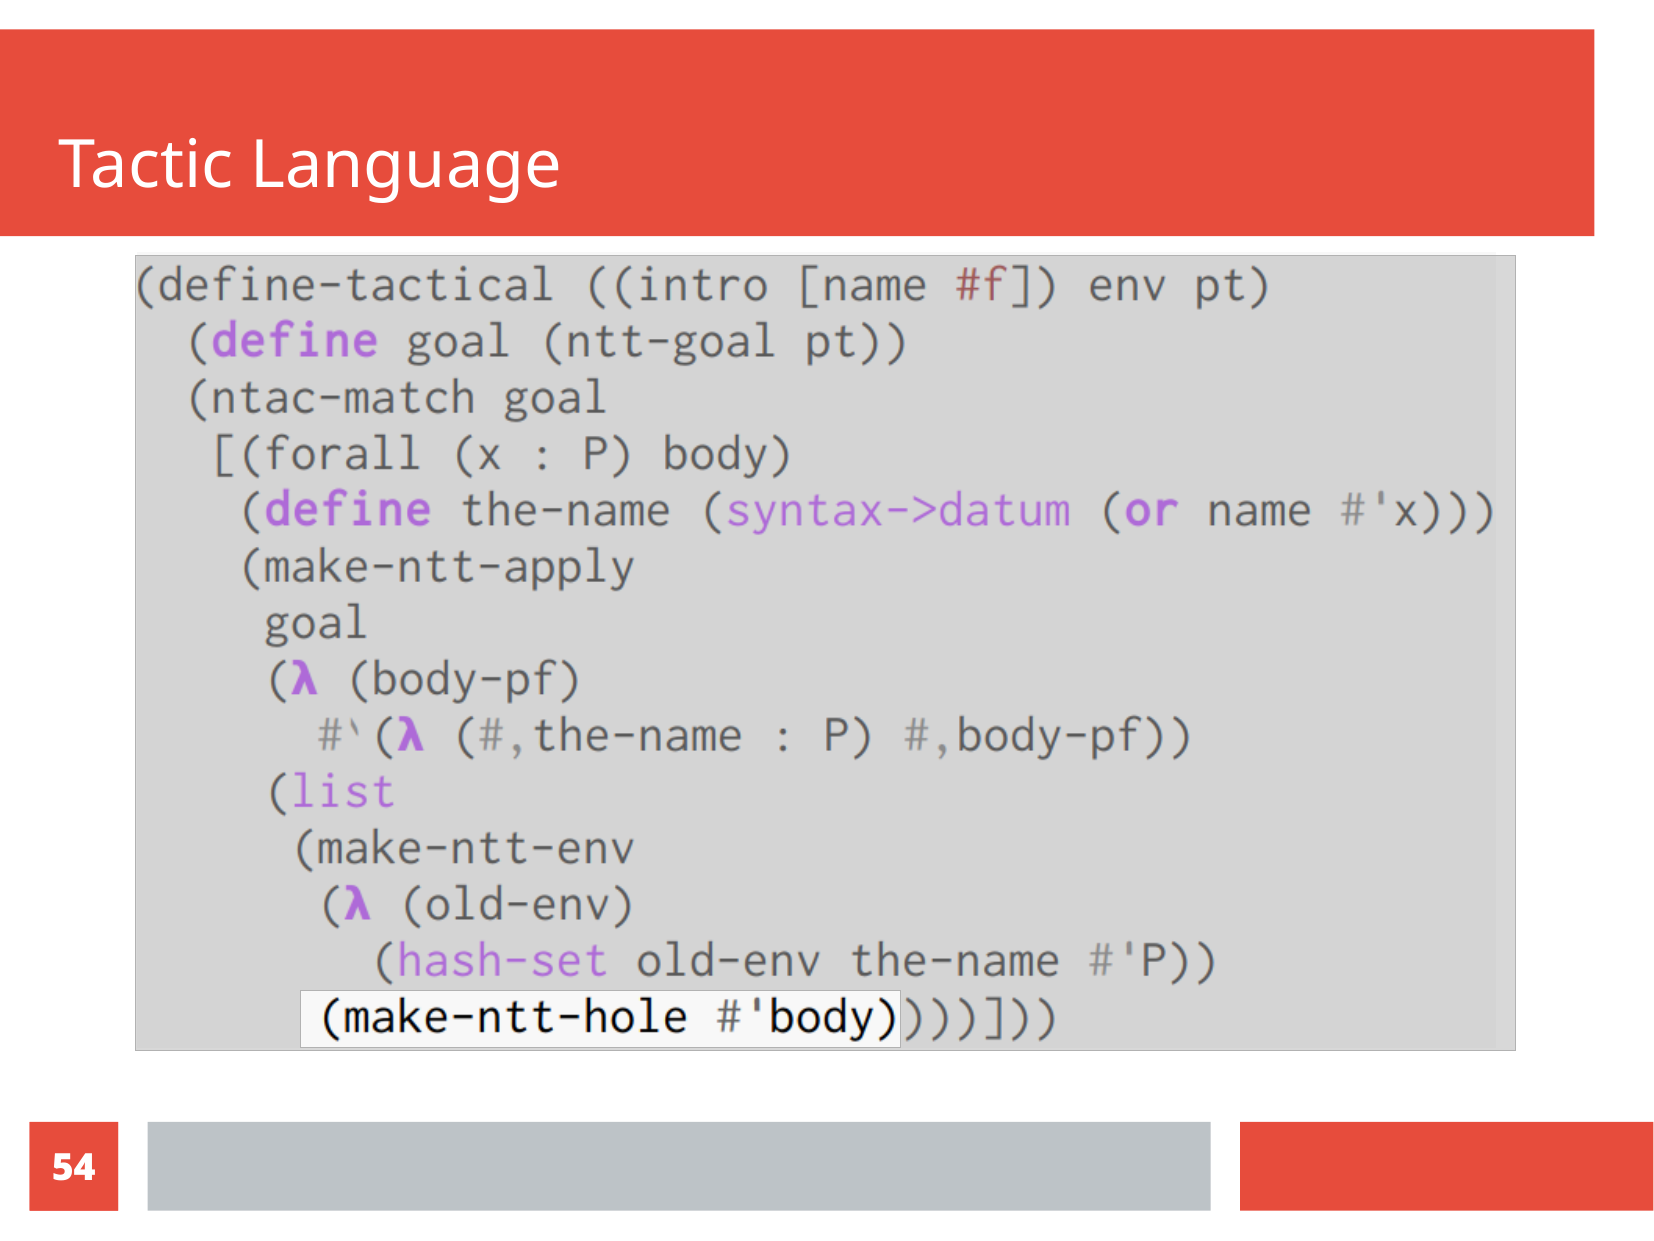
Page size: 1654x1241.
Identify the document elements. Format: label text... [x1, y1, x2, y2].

title Tactic Language [59, 59, 1595, 207]
picture [301, 991, 900, 1047]
text_box [135, 255, 1516, 1051]
